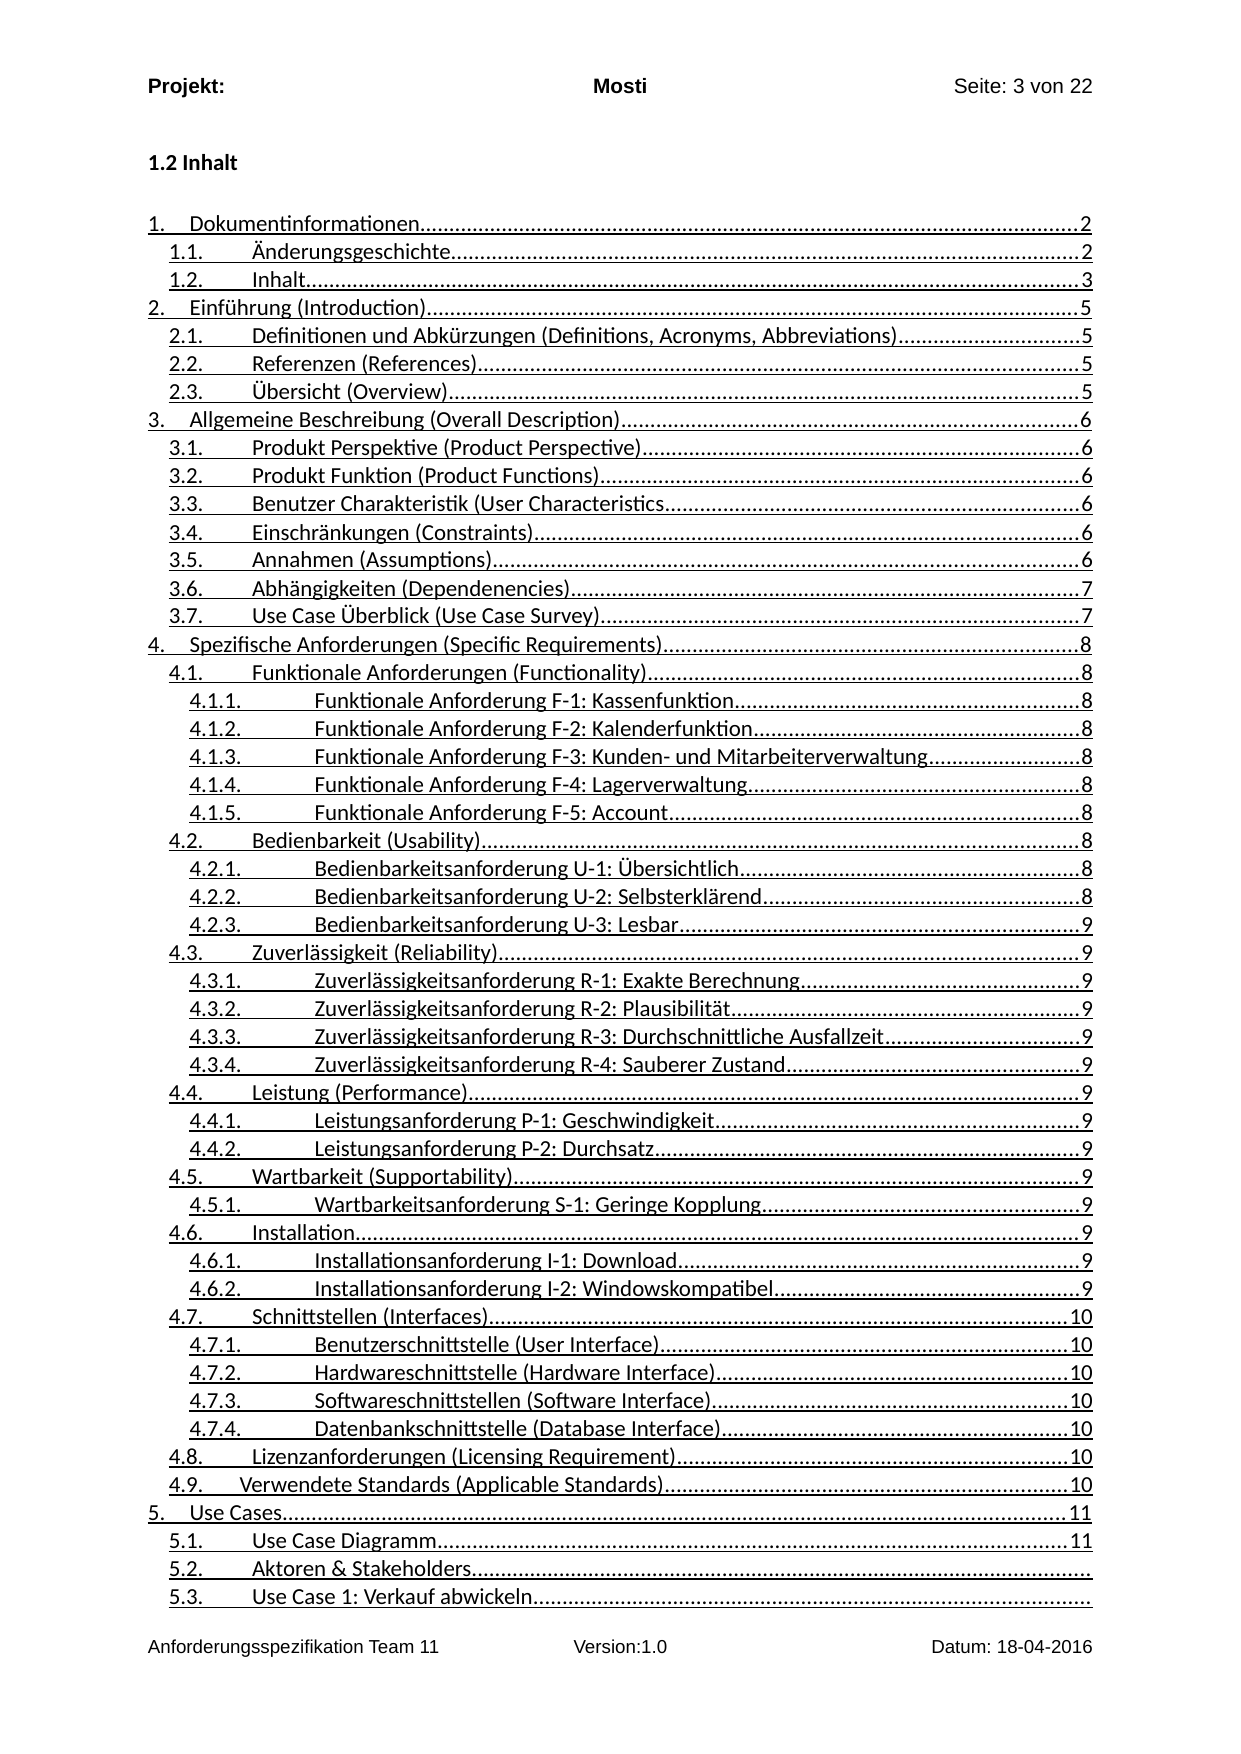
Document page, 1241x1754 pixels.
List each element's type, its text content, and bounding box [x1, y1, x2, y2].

text 4.4.2. Leistungsanforderung P-2: Durchsatz 9 [189, 1134, 1093, 1158]
text 4.7.2. Hardwareschnittstelle (Hardware Interface) 10 [189, 1358, 1093, 1382]
text 3. Allgemeine Beschreibung (Overall Description) 6 [148, 406, 1093, 433]
text 4.2.2. Bedienbarkeitsanforderung U-2: Selbsterklärend 8 [189, 882, 1093, 906]
text 4.2.1. Bedienbarkeitsanforderung U-1: Übersichtlich 8 [189, 854, 1093, 878]
subtitle 1.2 Inhalt [148, 148, 1093, 176]
text 3.4. Einschränkungen (Constraints) 6 [168, 518, 1093, 542]
text 4.1.2. Funktionale Anforderung F-2: Kalenderfunktion 8 [189, 714, 1093, 738]
text 4.5.1. Wartbarkeitsanforderung S-1: Geringe Kopplung 9 [189, 1190, 1093, 1214]
text 3.1. Produkt Perspektive (Product Perspective) 6 [168, 433, 1093, 458]
text 4.7.3. Softwareschnittstellen (Software Interface) 10 [189, 1386, 1093, 1410]
text 3.3. Benutzer Charakteristik (User Characteristics 6 [168, 489, 1093, 514]
text 1. Dokumentinformationen 2 [148, 209, 1093, 237]
text 4.3.2. Zuverlässigkeitsanforderung R-2: Plausibilität 9 [189, 994, 1093, 1018]
text 4.2.3. Bedienbarkeitsanforderung U-3: Lesbar 9 [189, 910, 1093, 934]
text 3.5. Annahmen (Assumptions) 6 [168, 546, 1093, 570]
text 4.5. Wartbarkeit (Supportability) 9 [168, 1162, 1093, 1186]
text 5.1. Use Case Diagramm 11 [168, 1526, 1093, 1551]
text 2.1. Definitionen und Abkürzungen (Definitions, Acronyms, Abbreviations) 5 [168, 321, 1093, 346]
text 4.3.3. Zuverlässigkeitsanforderung R-3: Durchschnittliche Ausfallzeit 9 [189, 1022, 1093, 1046]
text 4.3.4. Zuverlässigkeitsanforderung R-4: Sauberer Zustand 9 [189, 1050, 1093, 1074]
text 4.4.1. Leistungsanforderung P-1: Geschwindigkeit 9 [189, 1106, 1093, 1130]
text 4.1. Funktionale Anforderungen (Functionality) 8 [168, 658, 1093, 682]
text 4.1.4. Funktionale Anforderung F-4: Lagerverwaltung 8 [189, 770, 1093, 794]
text 4.6.1. Installationsanforderung I-1: Download 9 [189, 1246, 1093, 1270]
text 4.2. Bedienbarkeit (Usability) 8 [168, 826, 1093, 850]
text 3.2. Produkt Funktion (Product Functions) 6 [168, 462, 1093, 486]
text 4.1.3. Funktionale Anforderung F-3: Kunden- und Mitarbeiterverwaltung 8 [189, 742, 1093, 766]
text 4.9. Verwendete Standards (Applicable Standards) 10 [168, 1470, 1093, 1494]
text 4.6. Installation 9 [168, 1218, 1093, 1242]
text 3.6. Abhängigkeiten (Dependenencies) 7 [168, 574, 1093, 598]
text 4.1.1. Funktionale Anforderung F-1: Kassenfunktion 8 [189, 686, 1093, 710]
text 1.2. Inhalt 3 [168, 265, 1093, 289]
text 4.1.5. Funktionale Anforderung F-5: Account 8 [189, 798, 1093, 822]
text 3.7. Use Case Überblick (Use Case Survey) 7 [168, 602, 1093, 626]
text 1.1. Änderungsgeschichte 2 [168, 237, 1093, 262]
text 4.3.1. Zuverlässigkeitsanforderung R-1: Exakte Berechnung 9 [189, 966, 1093, 990]
text 2.3. Übersicht (Overview) 5 [168, 377, 1093, 402]
text 4.7. Schnittstellen (Interfaces) 10 [168, 1302, 1093, 1326]
text 4.3. Zuverlässigkeit (Reliability) 9 [168, 938, 1093, 962]
text 5.3. Use Case 1: Verkauf abwickeln [168, 1582, 1093, 1607]
text 5.2. Aktoren & Stakeholders [168, 1554, 1093, 1578]
text 4.4. Leistung (Performance) 9 [168, 1078, 1093, 1102]
text 4. Spezifische Anforderungen (Specific Requirements) 8 [148, 630, 1093, 658]
text 4.7.4. Datenbankschnittstelle (Database Interface) 10 [189, 1414, 1093, 1438]
text 2. Einführung (Introduction) 5 [148, 293, 1093, 321]
text 5. Use Cases 11 [148, 1498, 1093, 1526]
text 4.6.2. Installationsanforderung I-2: Windowskompatibel 9 [189, 1274, 1093, 1298]
text 4.8. Lizenzanforderungen (Licensing Requirement) 10 [168, 1442, 1093, 1466]
text 4.7.1. Benutzerschnittstelle (User Interface) 10 [189, 1330, 1093, 1354]
text 2.2. Referenzen (References) 5 [168, 349, 1093, 374]
